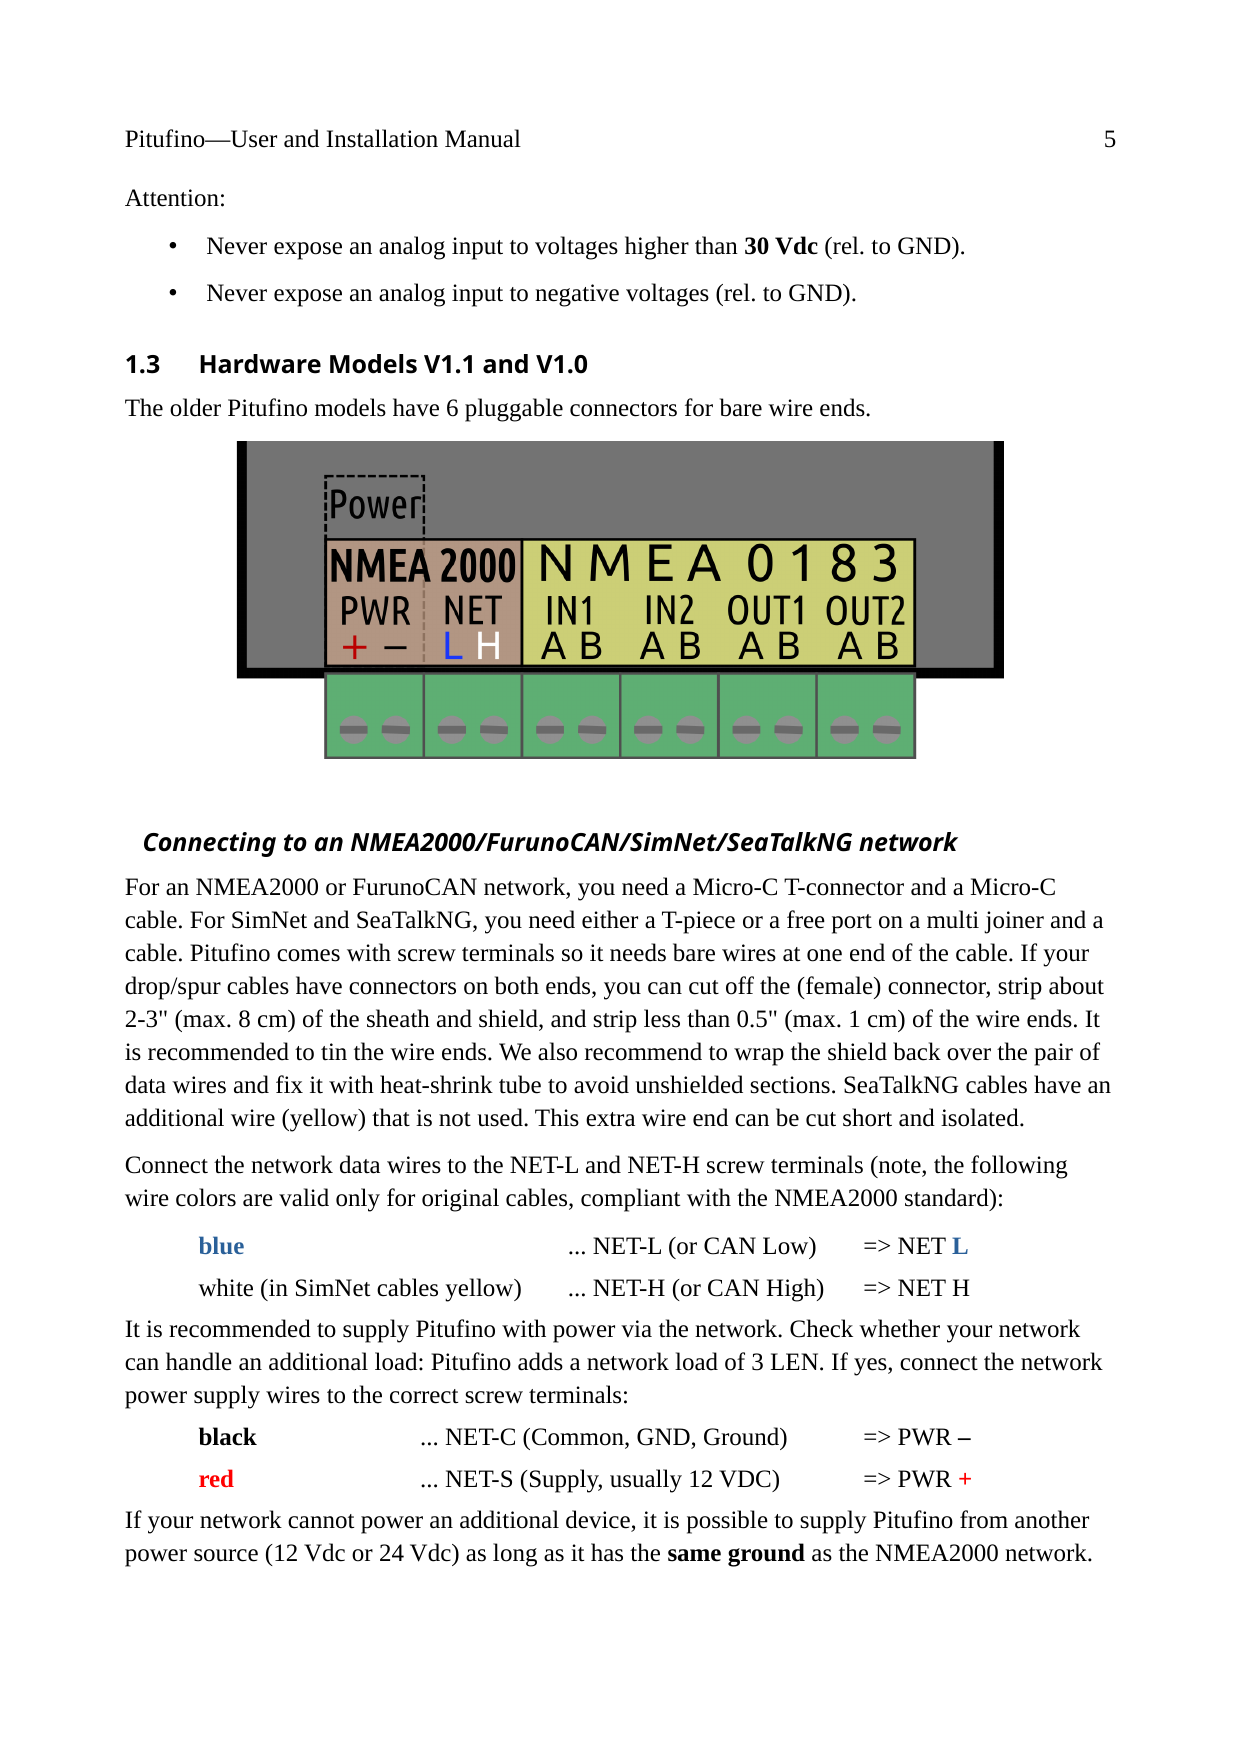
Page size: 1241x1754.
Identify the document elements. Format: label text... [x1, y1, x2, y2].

text It is recommended to supply Pitufino with power via the network. Check whether your network can handle an additional load: Pitufino adds a network load of 3 LEN. If yes, connect the network power supply wires to the correct screw terminals: [124, 1314, 1116, 1409]
text Connect the network data wires to the NET-L and NET-H screw terminals (note, the following wire colors are valid only for original cables, compliant with the NMEA2000 standard): [124, 1150, 1116, 1212]
text Attention: [124, 183, 1116, 212]
subtitle Connecting to an NMEA2000/FurunoCAN/SimNet/SeaTalkNG network [142, 825, 1116, 859]
picture [236, 441, 1004, 759]
subtitle Hardware Models V1.1 and V1.0 [124, 347, 1116, 381]
text blue ... NET-L (or CAN Low) => NET L [124, 1231, 1116, 1260]
text If your network cannot power an additional device, it is possible to supply Pitufino from another power source (12 Vdc or 24 Vdc) as long as it has the same ground as the NMEA2000 network. [124, 1505, 1116, 1567]
text red ... NET-S (Supply, usually 12 VDC) => PWR + [124, 1464, 1116, 1492]
list Never expose an analog input to voltages higher than 30 Vdc (rel. to GND). [168, 231, 1116, 259]
text For an NMEA2000 or FurunoCAN network, you need a Micro-C T-connector and a Micro-C cable. For SimNet and SeaTalkNG, you need either a T-piece or a free port on a multi joiner and a cable. Pitufino comes with screw terminals so it needs bare wires at one end of the cable. If your drop/spur cables have connectors on both ends, you can cut off the (female) connector, strip about 2-3" (max. 8 cm) of the sheath and shield, and strip less than 0.5" (max. 1 cm) of the wire ends. It is recommended to tin the wire ends. We also recommend to wrap the shield back over the pair of data wires and fix it with heat-shrink tube to avoid unshielded sections. SeaTalkNG cables have an additional wire (yellow) that is not used. This extra wire end can be cut short and isolated. [124, 872, 1116, 1132]
text black ... NET-C (Common, GND, Ground) => PWR – [124, 1422, 1116, 1451]
text The older Pitufino models have 6 pluggable connectors for bare wire ends. [124, 393, 1116, 422]
list Never expose an analog input to negative voltages (rel. to GND). [168, 278, 1116, 307]
text white (in SimNet cables yellow) ... NET-H (or CAN High) => NET H [124, 1273, 1116, 1301]
